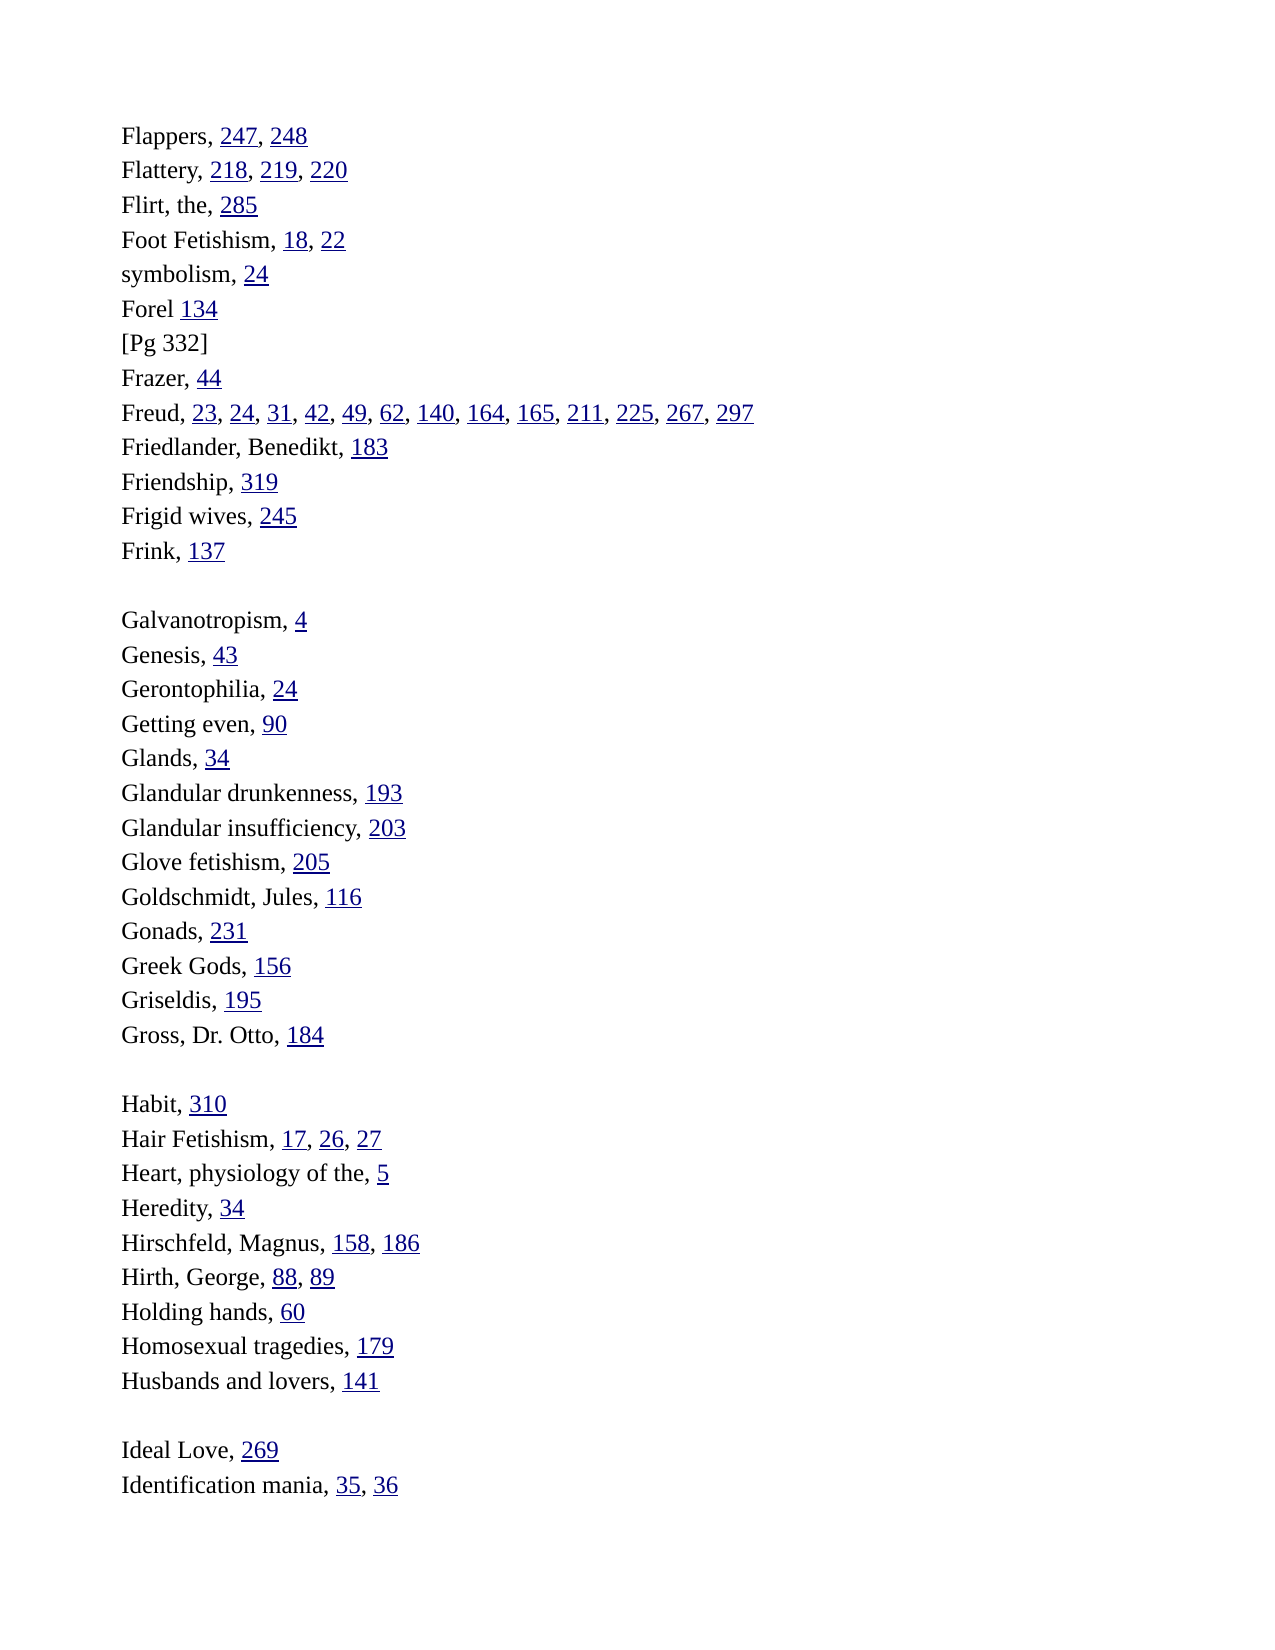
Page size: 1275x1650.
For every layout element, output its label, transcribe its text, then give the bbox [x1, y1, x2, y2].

table_cell Freud, 23, 24, 31, 42, 49, 62, 140, 164, 165, 211, 225, 267, 297 [118, 395, 767, 429]
table_cell Friedlander, Benedikt, 183 [118, 429, 767, 464]
table_cell Galvanotropism, 4 [118, 602, 767, 637]
table_cell Holding hands, 60 [118, 1294, 767, 1328]
table_cell Goldschmidt, Jules, 116 [118, 879, 767, 913]
table_cell Hirschfeld, Magnus, 158, 186 [118, 1225, 767, 1259]
table_cell Foot Fetishism, 18, 22 [118, 222, 767, 256]
table_cell Habit, 310 [118, 1086, 767, 1121]
table_cell Flirt, the, 285 [118, 187, 767, 222]
table_cell Glands, 34 [118, 741, 767, 775]
table_cell Husbands and lovers, 141 [118, 1363, 767, 1398]
table_cell Griseldis, 195 [118, 983, 767, 1017]
table_cell Heredity, 34 [118, 1190, 767, 1225]
table_cell [Pg 332] [118, 326, 767, 360]
table_cell Heart, physiology of the, 5 [118, 1156, 767, 1190]
table_cell Gross, Dr. Otto, 184 [118, 1017, 767, 1052]
table_cell Forel 134 [118, 291, 767, 326]
table_cell Hirth, George, 88, 89 [118, 1259, 767, 1294]
table_cell Greek Gods, 156 [118, 948, 767, 983]
table_cell [118, 1052, 767, 1086]
table_cell Frigid wives, 245 [118, 499, 767, 533]
table_cell Friendship, 319 [118, 464, 767, 498]
table_cell Getting even, 90 [118, 706, 767, 741]
table_cell Frazer, 44 [118, 360, 767, 395]
table_cell symbolism, 24 [118, 256, 767, 291]
table_cell [118, 1398, 767, 1432]
table_cell Gerontophilia, 24 [118, 671, 767, 706]
table_cell Flappers, 247, 248 [118, 118, 767, 153]
table_cell Homosexual tragedies, 179 [118, 1329, 767, 1363]
table_cell Flattery, 218, 219, 220 [118, 153, 767, 187]
table_cell Identification mania, 35, 36 [118, 1467, 767, 1501]
table_cell Glandular insufficiency, 203 [118, 810, 767, 844]
table_cell Gonads, 231 [118, 914, 767, 948]
table_cell Hair Fetishism, 17, 26, 27 [118, 1121, 767, 1156]
table_cell Genesis, 43 [118, 637, 767, 671]
table_cell Glove fetishism, 205 [118, 844, 767, 879]
table_cell [118, 568, 767, 602]
table_cell Ideal Love, 269 [118, 1432, 767, 1467]
table_cell Frink, 137 [118, 533, 767, 568]
table_cell Glandular drunkenness, 193 [118, 775, 767, 810]
